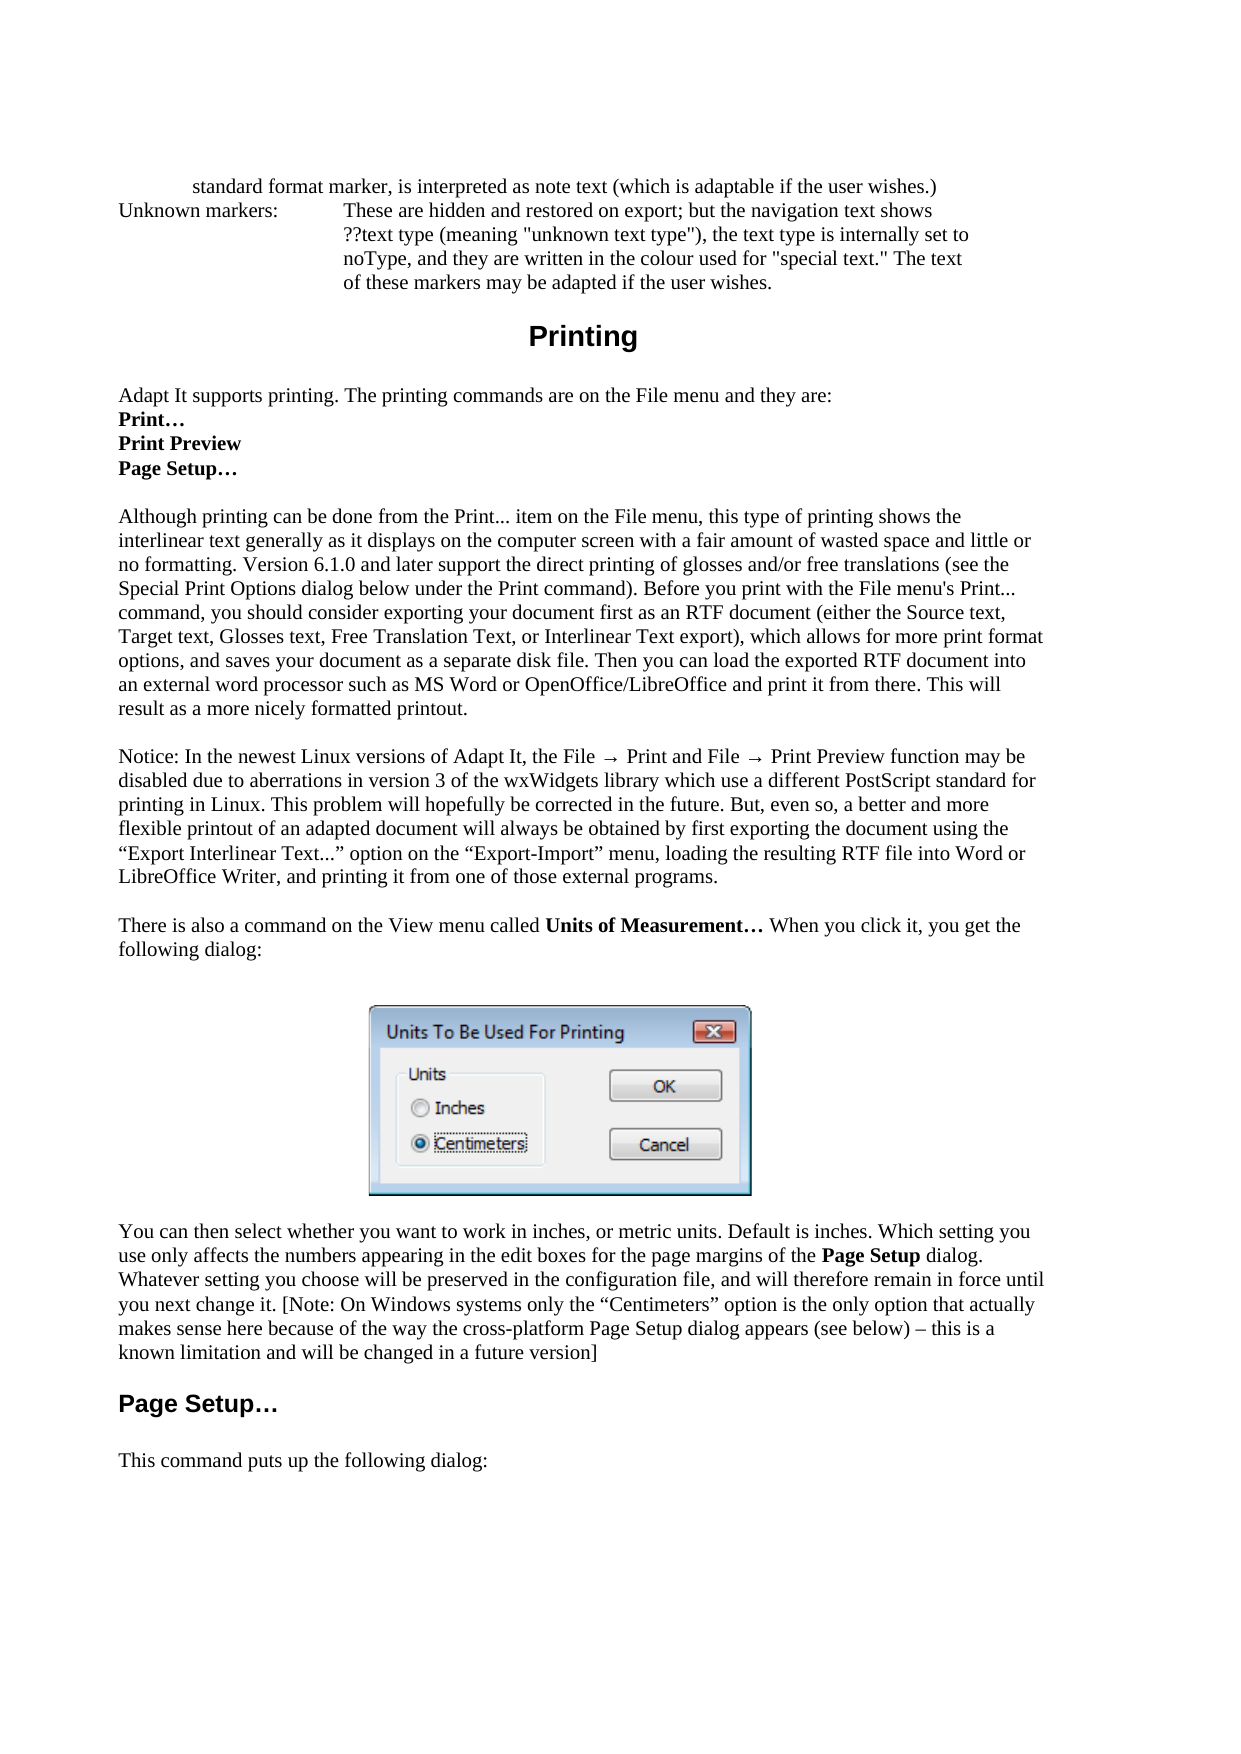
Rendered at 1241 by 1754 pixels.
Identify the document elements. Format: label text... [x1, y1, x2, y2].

text noType, and they are written in the colour used for "special text." The text [118, 246, 1048, 270]
text Print… [118, 407, 1048, 431]
picture [368, 1005, 752, 1196]
text Notice: In the newest Linux versions of Adapt It, the File → Print and File → Print Preview function may be disabled due to aberrations in version 3 of the wxWidgets library which use a different PostScript standard for printing in Linux. This problem will hopefully be corrected in the future. But, even so, a better and more flexible printout of an adapted document will always be obtained by first exporting the document using the “Export Interlinear Text...” option on the “Export-Import” menu, loading the resulting RTF file into Word or LibreOffice Writer, and printing it from one of those external programs. [118, 744, 1048, 888]
text This command puts up the following dialog: [118, 1448, 1048, 1472]
text ??text type (meaning "unknown text type"), the text type is internally set to [118, 222, 1048, 246]
text standard format marker, is interpreted as note text (which is adaptable if the user wishes.) [118, 174, 1048, 198]
text Print Preview [118, 431, 1048, 455]
text Unknown markers: These are hidden and restored on export; but the navigation text shows [118, 198, 1048, 222]
text You can then select whether you want to work in inches, or metric units. Default is inches. Which setting you use only affects the numbers appearing in the edit boxes for the page margins of the Page Setup dialog. Whatever setting you choose will be preserved in the configuration file, and will therefore remain in force until you next change it. [Note: On Windows systems only the “Centimeters” option is the only option that actually makes sense here because of the way the cross-platform Page Setup dialog appears (see below) – this is a known limitation and will be changed in a future version] [118, 1219, 1048, 1364]
subtitle Printing [118, 319, 1048, 353]
text of these markers may be adapted if the user wishes. [118, 270, 1048, 294]
text Page Setup… [118, 455, 1048, 479]
text Adapt It supports printing. The printing commands are on the File menu and they are: [118, 383, 1048, 407]
text There is also a command on the View menu called Units of Measurement… When you click it, you get the following dialog: [118, 913, 1048, 961]
text Although printing can be done from the Print... item on the File menu, this type of printing shows the interlinear text generally as it displays on the computer screen with a fair amount of wasted space and little or no formatting. Version 6.1.0 and later support the direct printing of glosses and/or free translations (see the Special Print Options dialog below under the Print command). Before you print with the File menu's Print... command, you should consider exporting your document first as an RTF document (either the Source text, Target text, Glosses text, Free Translation Text, or Interlinear Text export), which allows for more print format options, and saves your document as a separate disk file. Then you can load the exported RTF document into an external word processor such as MS Word or OpenOffice/LibreOffice and print it from there. This will result as a more nicely formatted printout. [118, 503, 1048, 720]
subtitle Page Setup… [118, 1389, 1048, 1417]
